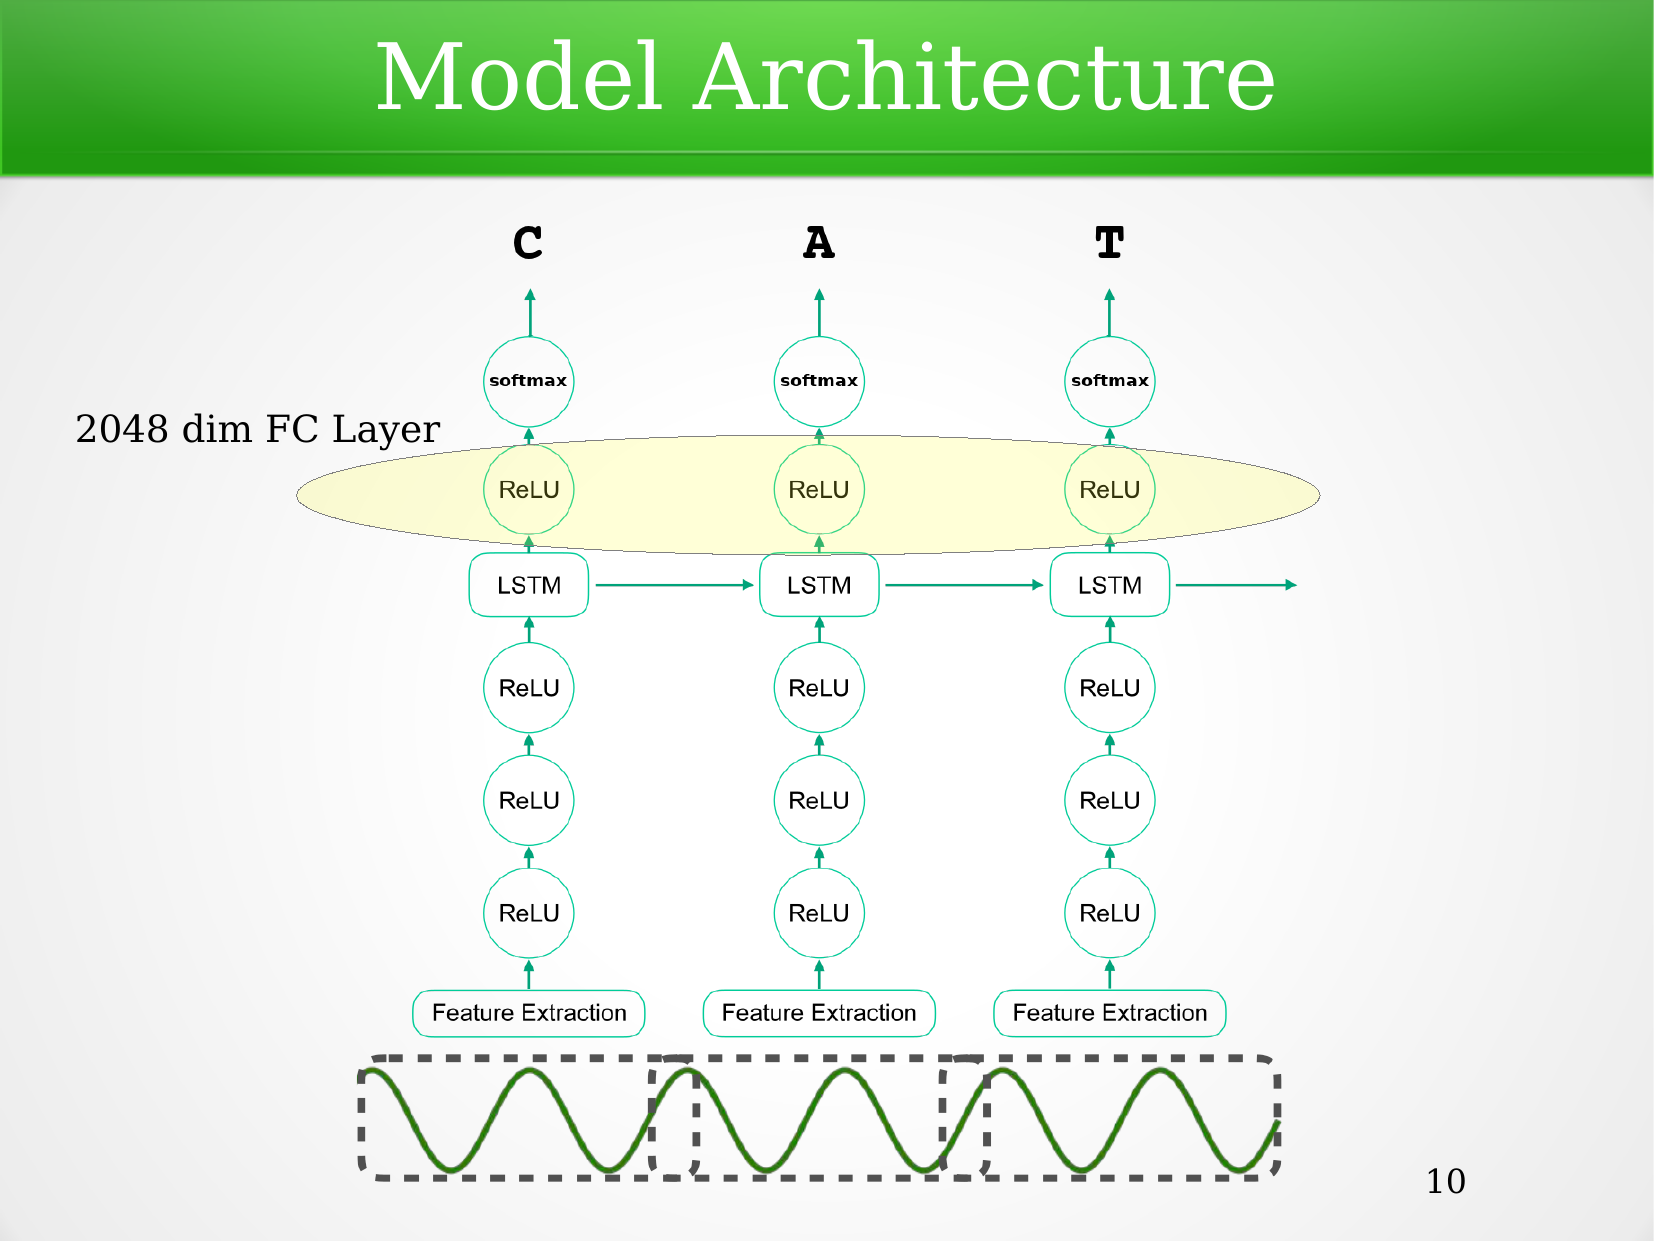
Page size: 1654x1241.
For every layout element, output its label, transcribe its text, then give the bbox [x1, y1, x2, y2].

title Model Architecture [82, 11, 1571, 154]
text_box [556, 435, 1321, 556]
text_box 2048 dim FC Layer [60, 405, 556, 683]
picture [0, 0, 1654, 1241]
